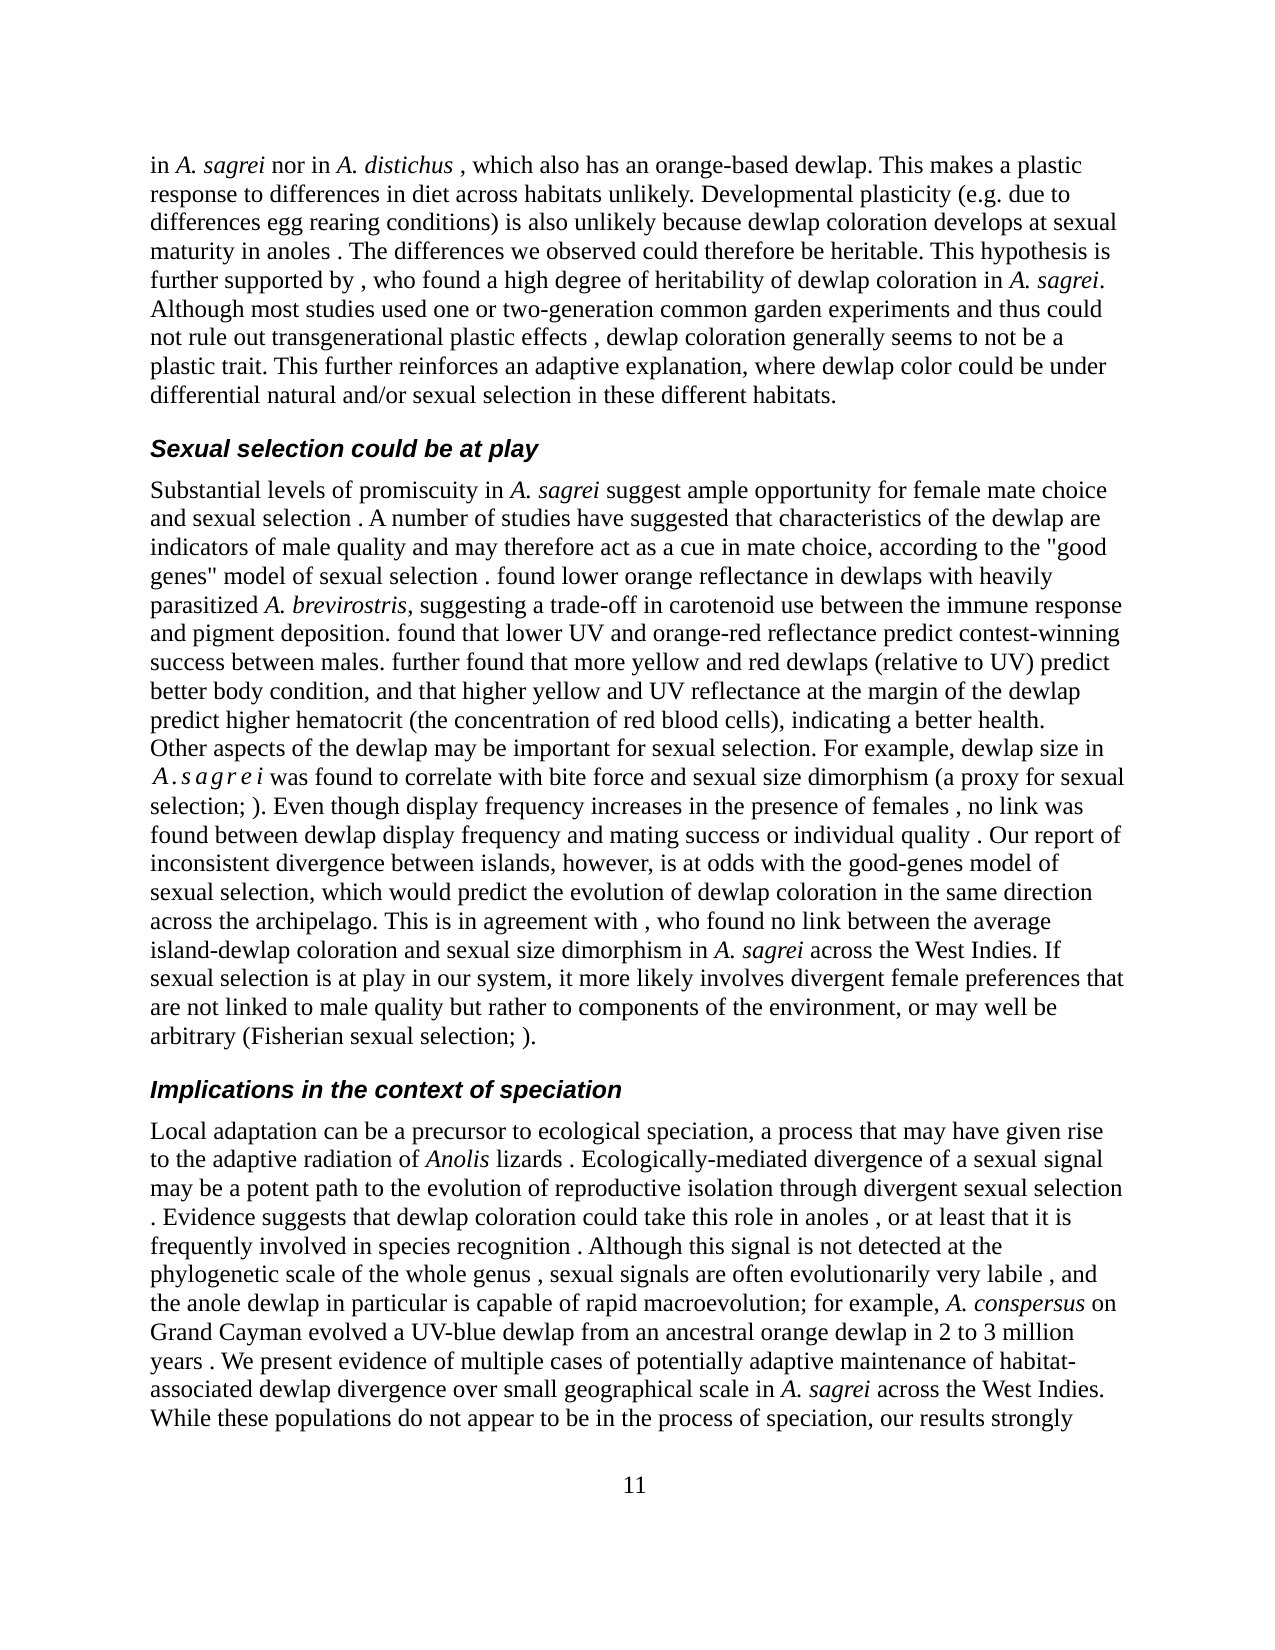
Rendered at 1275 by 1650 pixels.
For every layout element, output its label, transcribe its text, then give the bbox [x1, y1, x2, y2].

subtitle Implications in the context of speciation [150, 1075, 1125, 1103]
text Substantial levels of promiscuity in A. sagrei suggest ample opportunity for female mate choice and sexual selection . A number of studies have suggested that characteristics of the dewlap are indicators of male quality and may therefore act as a cue in mate choice, according to the "good genes" model of sexual selection . found lower orange reflectance in dewlaps with heavily parasitized A. brevirostris, suggesting a trade-off in carotenoid use between the immune response and pigment deposition. found that lower UV and orange-red reflectance predict contest-winning success between males. further found that more yellow and red dewlaps (relative to UV) predict better body condition, and that higher yellow and UV reflectance at the margin of the dewlap predict higher hematocrit (the concentration of red blood cells), indicating a better health. Other aspects of the dewlap may be important for sexual selection. For example, dewlap size in was found to correlate with bite force and sexual size dimorphism (a proxy for sexual selection; ). Even though display frequency increases in the presence of females , no link was found between dewlap display frequency and mating success or individual quality . Our report of inconsistent divergence between islands, however, is at odds with the good-genes model of sexual selection, which would predict the evolution of dewlap coloration in the same direction across the archipelago. This is in agreement with , who found no link between the average island-dewlap coloration and sexual size dimorphism in A. sagrei across the West Indies. If sexual selection is at play in our system, it more likely involves divergent female preferences that are not linked to male quality but rather to components of the environment, or may well be arbitrary (Fisherian sexual selection; ). [150, 475, 1125, 1050]
text in A. sagrei nor in A. distichus , which also has an orange-based dewlap. This makes a plastic response to differences in diet across habitats unlikely. Developmental plasticity (e.g. due to differences egg rearing conditions) is also unlikely because dewlap coloration develops at sexual maturity in anoles . The differences we observed could therefore be heritable. This hypothesis is further supported by , who found a high degree of heritability of dewlap coloration in A. sagrei. Although most studies used one or two-generation common garden experiments and thus could not rule out transgenerational plastic effects , dewlap coloration generally seems to not be a plastic trait. This further reinforces an adaptive explanation, where dewlap color could be under differential natural and/or sexual selection in these different habitats. [150, 150, 1125, 409]
text Local adaptation can be a precursor to ecological speciation, a process that may have given rise to the adaptive radiation of Anolis lizards . Ecologically-mediated divergence of a sexual signal may be a potent path to the evolution of reproductive isolation through divergent sexual selection . Evidence suggests that dewlap coloration could take this role in anoles , or at least that it is frequently involved in species recognition . Although this signal is not detected at the phylogenetic scale of the whole genus , sexual signals are often evolutionarily very labile , and the anole dewlap in particular is capable of rapid macroevolution; for example, A. conspersus on Grand Cayman evolved a UV-blue dewlap from an ancestral orange dewlap in 2 to 3 million years . We present evidence of multiple cases of potentially adaptive maintenance of habitat-associated dewlap divergence over small geographical scale in A. sagrei across the West Indies. While these populations do not appear to be in the process of speciation, our results strongly [150, 1116, 1125, 1432]
subtitle Sexual selection could be at play [150, 434, 1125, 462]
